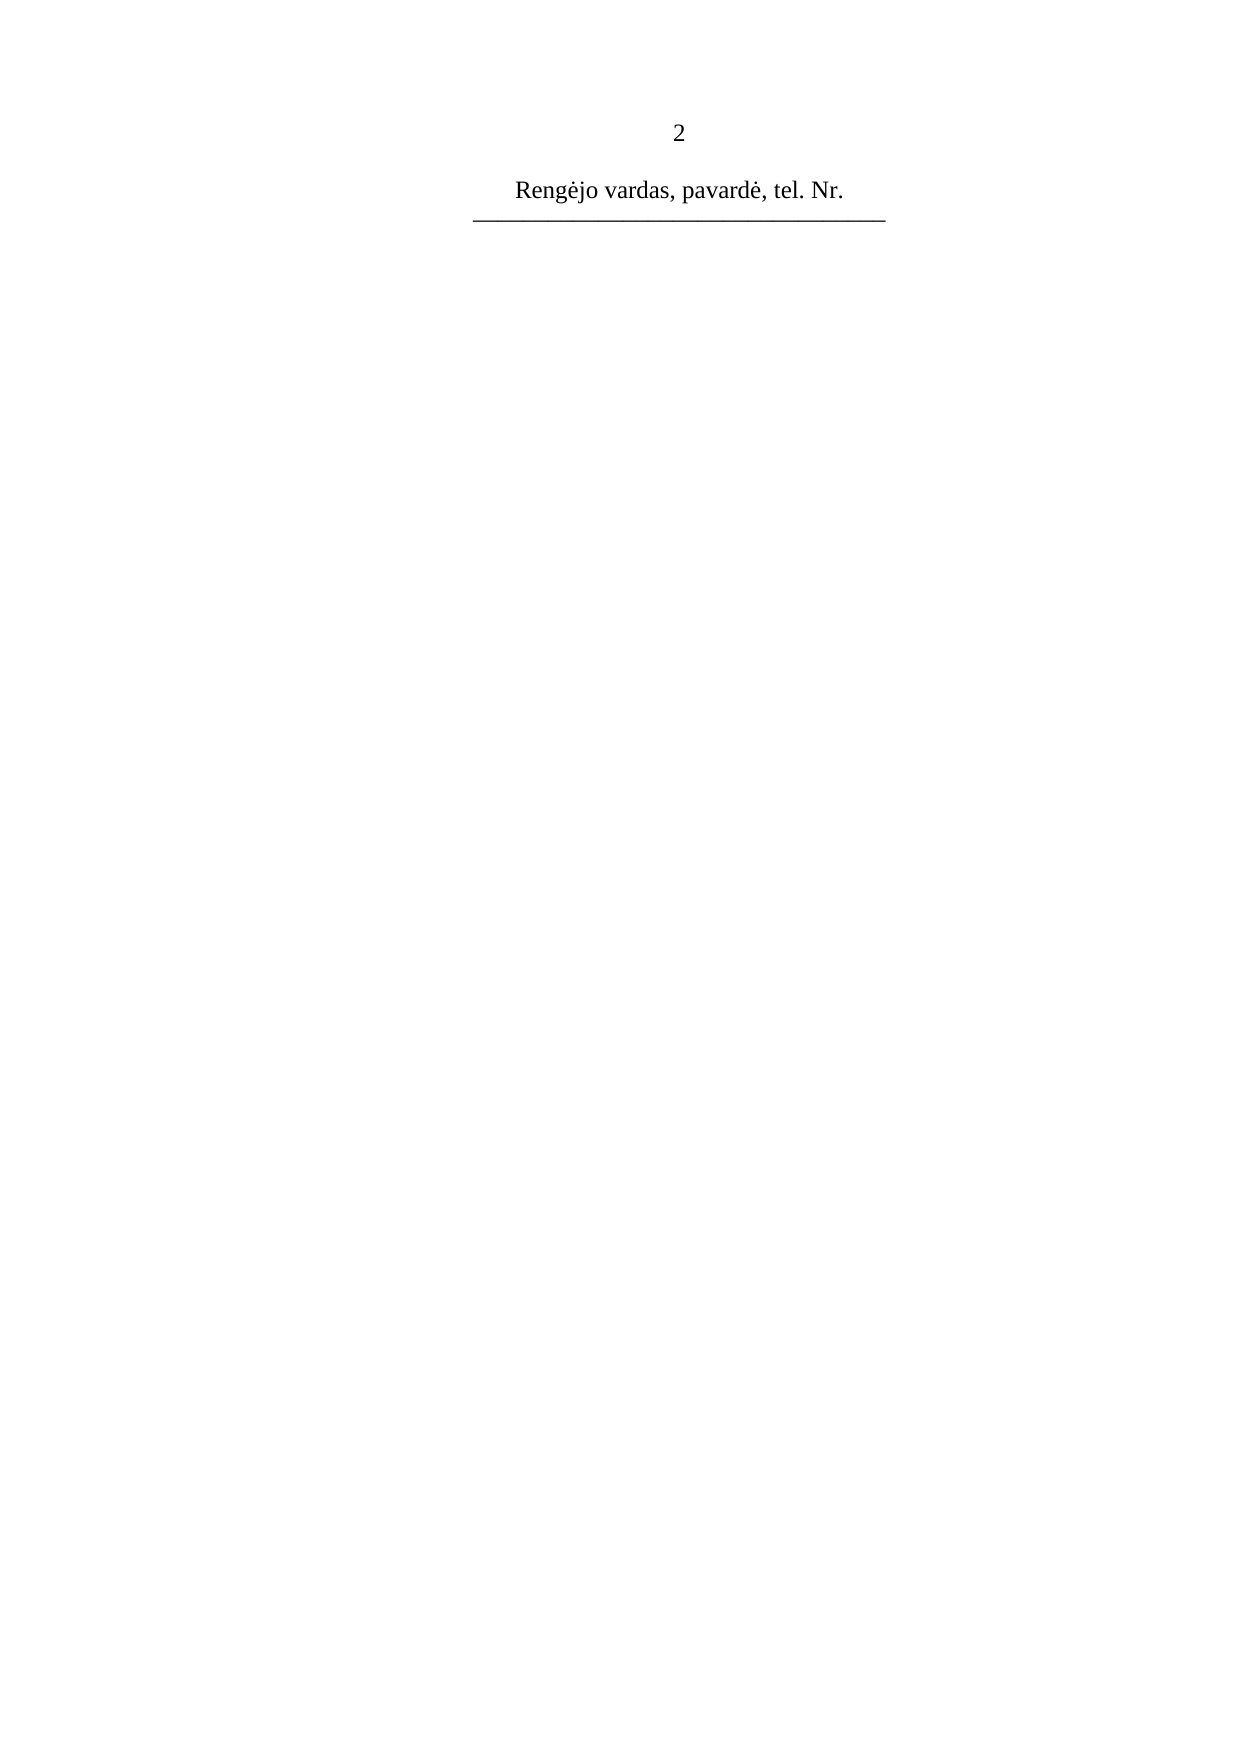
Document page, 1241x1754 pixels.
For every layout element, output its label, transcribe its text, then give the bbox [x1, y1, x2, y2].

text ––––––––––––––––––––––––––––––––– [177, 204, 1181, 233]
text Rengėjo vardas, pavardė, tel. Nr. [177, 176, 1181, 204]
